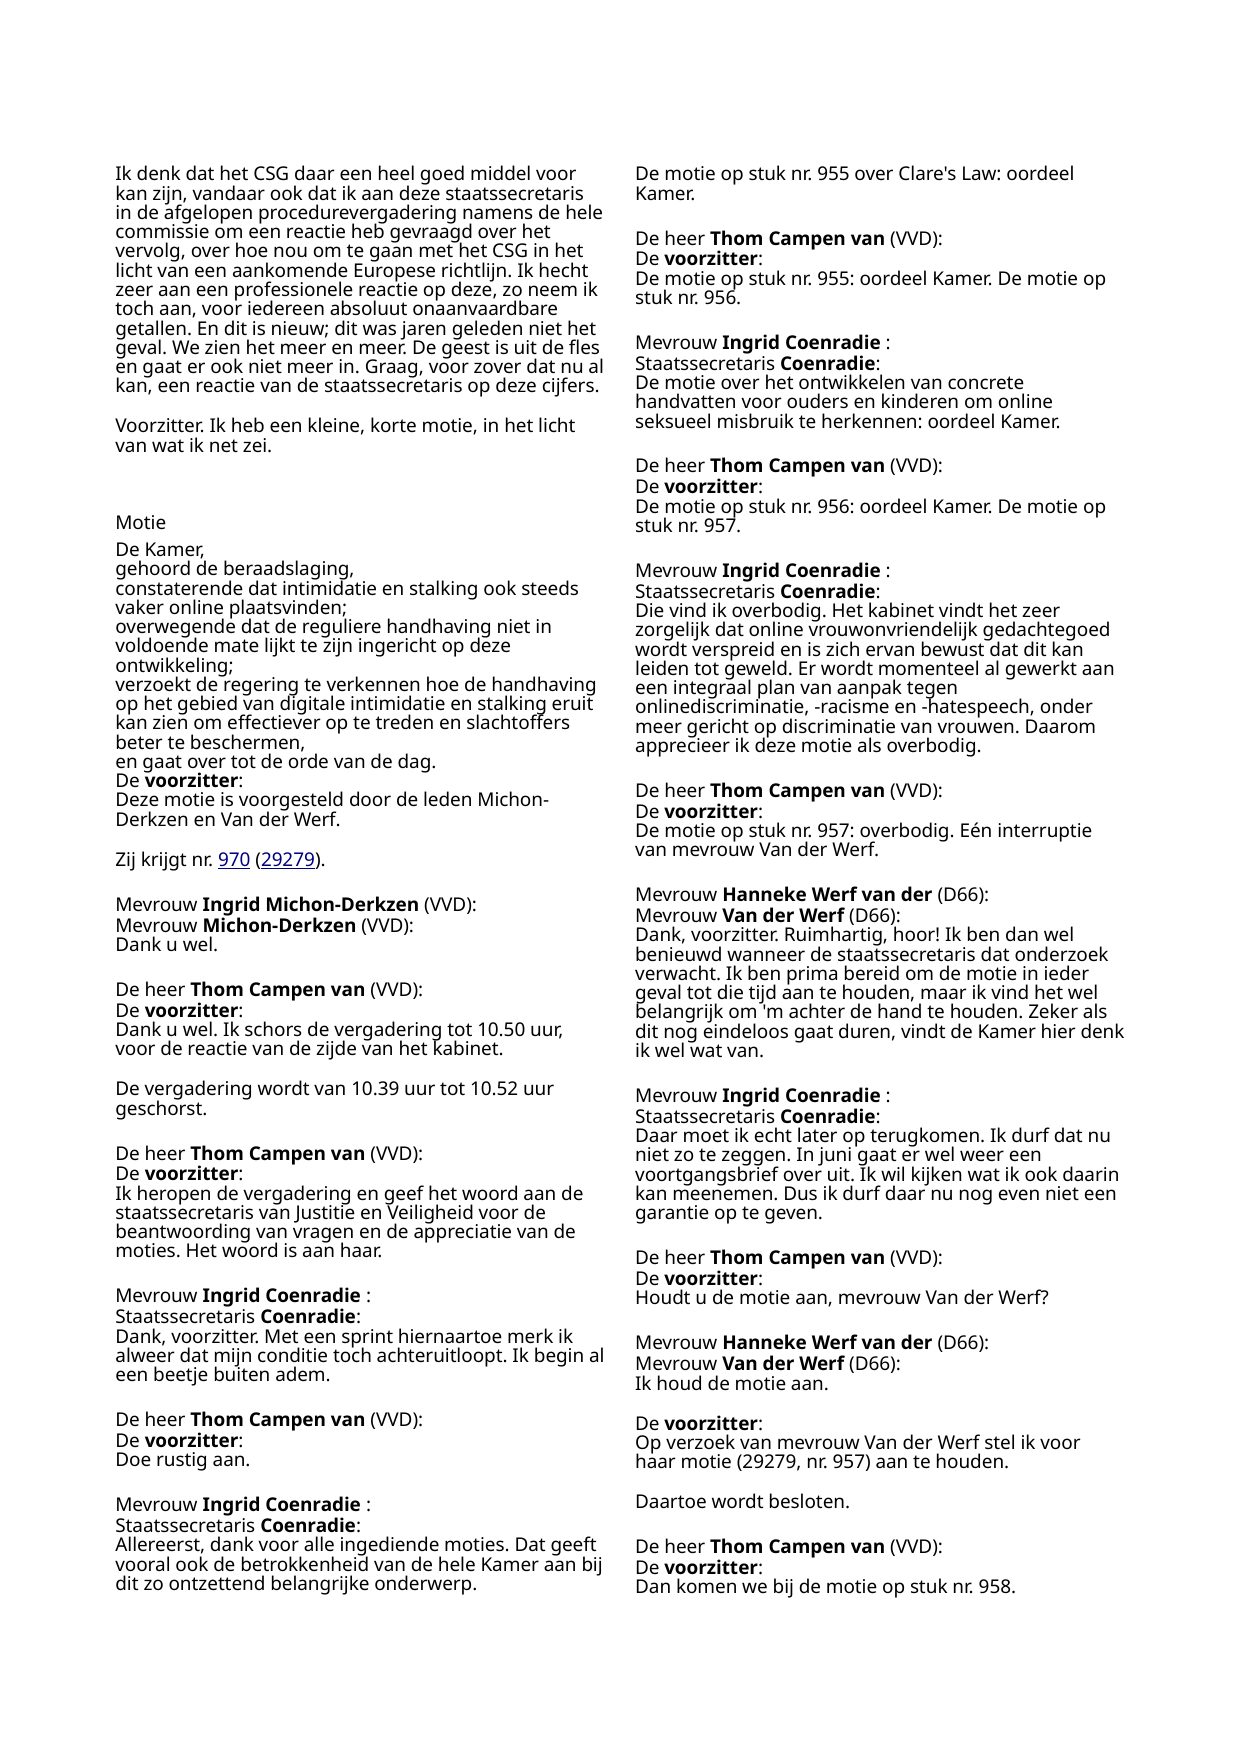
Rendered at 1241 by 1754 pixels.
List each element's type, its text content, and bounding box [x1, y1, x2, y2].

text Staatssecretaris Coenradie: [115, 1517, 605, 1536]
text Mevrouw Hanneke Werf van der (D66): [635, 881, 1125, 907]
text Ik houd de motie aan. [635, 1374, 1125, 1394]
text De heer Thom Campen van (VVD): [635, 453, 1125, 478]
text De heer Thom Campen van (VVD): [635, 225, 1125, 250]
text De voorzitter: [635, 1270, 1125, 1289]
text Mevrouw Van der Werf (D66): [635, 907, 1125, 926]
text Staatssecretaris Coenradie: [635, 355, 1125, 374]
text verzoekt de regering te verkennen hoe de handhaving op het gebied van digitale intimidatie en stalking eruit kan zien om effectiever op te treden en slachtoffers beter te beschermen, [115, 676, 605, 753]
text Mevrouw Michon-Derkzen (VVD): [115, 917, 605, 936]
text Mevrouw Ingrid Coenradie : [635, 1082, 1125, 1108]
text De motie op stuk nr. 957: overbodig. Eén interruptie van mevrouw Van der Werf. [635, 822, 1125, 861]
text De motie op stuk nr. 956: oordeel Kamer. De motie op stuk nr. 957. [635, 498, 1125, 536]
text De voorzitter: [115, 1165, 605, 1185]
text De voorzitter: [635, 1559, 1125, 1578]
text De heer Thom Campen van (VVD): [115, 1140, 605, 1165]
text De voorzitter: [115, 1432, 605, 1451]
text De heer Thom Campen van (VVD): [635, 1533, 1125, 1559]
text De Kamer, [115, 541, 605, 560]
text gehoord de beraadslaging, [115, 560, 605, 579]
text Mevrouw Ingrid Coenradie : [115, 1283, 605, 1308]
text De heer Thom Campen van (VVD): [115, 1406, 605, 1432]
text Dank u wel. [115, 936, 605, 955]
text Doe rustig aan. [115, 1451, 605, 1471]
text Staatssecretaris Coenradie: [635, 583, 1125, 602]
text Houdt u de motie aan, mevrouw Van der Werf? [635, 1289, 1125, 1309]
text Daar moet ik echt later op terugkomen. Ik durf dat nu niet zo te zeggen. In juni gaat er wel weer een voortgangsbrief over uit. Ik wil kijken wat ik ook daarin kan meenemen. Dus ik durf daar nu nog even niet een garantie op te geven. [635, 1127, 1125, 1223]
text Mevrouw Ingrid Coenradie : [115, 1491, 605, 1517]
text en gaat over tot de orde van de dag. [115, 753, 605, 772]
text Dank, voorzitter. Met een sprint hiernaartoe merk ik alweer dat mijn conditie toch achteruitloopt. Ik begin al een beetje buiten adem. [115, 1328, 605, 1385]
text Voorzitter. Ik heb een kleine, korte motie, in het licht van wat ik net zei. [115, 417, 605, 456]
text Dan komen we bij de motie op stuk nr. 958. [635, 1578, 1125, 1597]
text De voorzitter: [635, 478, 1125, 498]
text De motie op stuk nr. 955: oordeel Kamer. De motie op stuk nr. 956. [635, 270, 1125, 308]
text Mevrouw Ingrid Michon-Derkzen (VVD): [115, 891, 605, 917]
text De voorzitter: [635, 1414, 1125, 1434]
text Dank u wel. Ik schors de vergadering tot 10.50 uur, voor de reactie van de zijde van het kabinet. [115, 1021, 605, 1059]
text Die vind ik overbodig. Het kabinet vindt het zeer zorgelijk dat online vrouwonvriendelijk gedachtegoed wordt verspreid en is zich ervan bewust dat dit kan leiden tot geweld. Er wordt momenteel al gewerkt aan een integraal plan van aanpak tegen onlinediscriminatie, -racisme en -hatespeech, onder meer gericht op discriminatie van vrouwen. Daarom apprecieer ik deze motie als overbodig. [635, 602, 1125, 756]
text Mevrouw Ingrid Coenradie : [635, 557, 1125, 583]
text Dank, voorzitter. Ruimhartig, hoor! Ik ben dan wel benieuwd wanneer de staatssecretaris dat onderzoek verwacht. Ik ben prima bereid om de motie in ieder geval tot die tijd aan te houden, maar ik vind het wel belangrijk om 'm achter de hand te houden. Zeker als dit nog eindeloos gaat duren, vindt de Kamer hier denk ik wel wat van. [635, 926, 1125, 1061]
text overwegende dat de reguliere handhaving niet in voldoende mate lijkt te zijn ingericht op deze ontwikkeling; [115, 618, 605, 676]
text Daartoe wordt besloten. [635, 1493, 1125, 1512]
text De heer Thom Campen van (VVD): [635, 1244, 1125, 1270]
text De voorzitter: [115, 772, 605, 791]
text De vergadering wordt van 10.39 uur tot 10.52 uur geschorst. [115, 1080, 605, 1119]
text Mevrouw Hanneke Werf van der (D66): [635, 1329, 1125, 1355]
text Ik denk dat het CSG daar een heel goed middel voor kan zijn, vandaar ook dat ik aan deze staatssecretaris in de afgelopen procedurevergadering namens de hele commissie om een reactie heb gevraagd over het vervolg, over hoe nou om te gaan met het CSG in het licht van een aankomende Europese richtlijn. Ik hecht zeer aan een professionele reactie op deze, zo neem ik toch aan, voor iedereen absoluut onaanvaardbare getallen. En dit is nieuw; dit was jaren geleden niet het geval. We zien het meer en meer. De geest is uit de fles en gaat er ook niet meer in. Graag, voor zover dat nu al kan, een reactie van de staatssecretaris op deze cijfers. [115, 165, 605, 397]
text Staatssecretaris Coenradie: [115, 1308, 605, 1328]
text De heer Thom Campen van (VVD): [115, 976, 605, 1002]
text De motie op stuk nr. 955 over Clare's Law: oordeel Kamer. [635, 165, 1125, 204]
text Allereerst, dank voor alle ingediende moties. Dat geeft vooral ook de betrokkenheid van de hele Kamer aan bij dit zo ontzettend belangrijke onderwerp. [115, 1536, 605, 1594]
text Op verzoek van mevrouw Van der Werf stel ik voor haar motie (29279, nr. 957) aan te houden. [635, 1434, 1125, 1472]
text Ik heropen de vergadering en geef het woord aan de staatssecretaris van Justitie en Veiligheid voor de beantwoording van vragen en de appreciatie van de moties. Het woord is aan haar. [115, 1185, 605, 1262]
text Mevrouw Van der Werf (D66): [635, 1355, 1125, 1374]
text De voorzitter: [115, 1002, 605, 1021]
text De voorzitter: [635, 803, 1125, 822]
text constaterende dat intimidatie en stalking ook steeds vaker online plaatsvinden; [115, 579, 605, 618]
text Deze motie is voorgesteld door de leden Michon-Derkzen en Van der Werf. [115, 791, 605, 830]
text De heer Thom Campen van (VVD): [635, 777, 1125, 803]
text Mevrouw Ingrid Coenradie : [635, 329, 1125, 355]
text De voorzitter: [635, 250, 1125, 270]
text Staatssecretaris Coenradie: [635, 1108, 1125, 1127]
text Zij krijgt nr. 970 (29279). [115, 851, 605, 870]
text Motie [115, 509, 605, 535]
text De motie over het ontwikkelen van concrete handvatten voor ouders en kinderen om online seksueel misbruik te herkennen: oordeel Kamer. [635, 374, 1125, 432]
